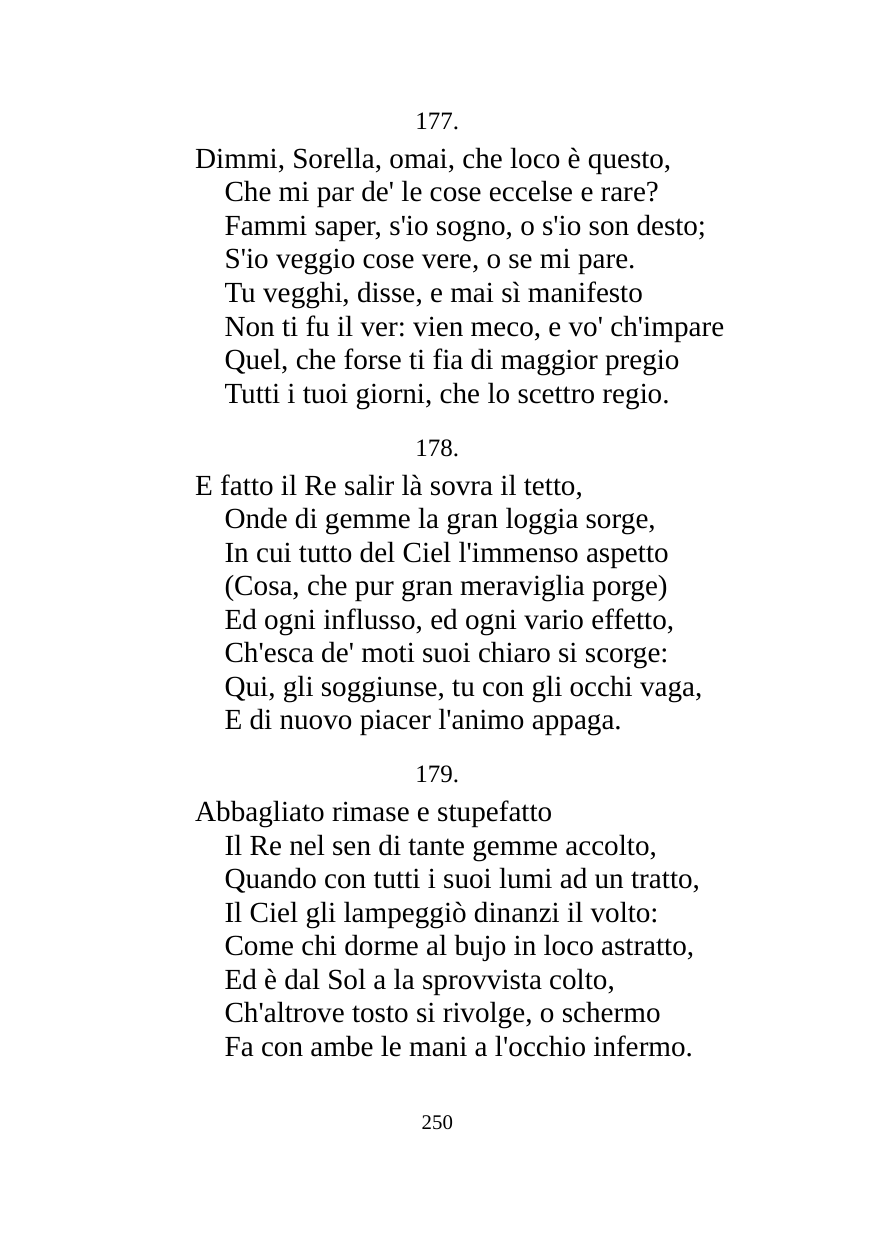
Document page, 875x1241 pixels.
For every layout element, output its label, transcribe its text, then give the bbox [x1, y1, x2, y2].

text 179. [106, 759, 768, 788]
text Ch'esca de' moti suoi chiaro si scorge: [224, 635, 768, 669]
text 177. [106, 106, 768, 135]
text Non ti fu il ver: vien meco, e vo' ch'impare [224, 309, 768, 342]
text Tu vegghi, disse, e mai sì manifesto [224, 275, 768, 309]
text Onde di gemme la gran loggia sorge, [224, 501, 768, 535]
text Il Re nel sen di tante gemme accolto, [224, 828, 768, 861]
text Ed ogni influsso, ed ogni vario effetto, [224, 602, 768, 635]
text E di nuovo piacer l'animo appaga. [224, 702, 768, 736]
text Tutti i tuoi giorni, che lo scettro regio. [224, 376, 768, 409]
text Fammi saper, s'io sogno, o s'io son desto; [224, 208, 768, 242]
text Quando con tutti i suoi lumi ad un tratto, [224, 861, 768, 895]
text In cui tutto del Ciel l'immenso aspetto [224, 535, 768, 568]
text Ed è dal Sol a la sprovvista colto, [224, 962, 768, 996]
text Dimmi, Sorella, omai, che loco è questo, [195, 141, 768, 174]
text Abbagliato rimase e stupefatto [195, 794, 768, 828]
text Il Ciel gli lampeggiò dinanzi il volto: [224, 895, 768, 928]
text Che mi par de' le cose eccelse e rare? [224, 174, 768, 208]
text E fatto il Re salir là sovra il tetto, [195, 468, 768, 501]
text S'io veggio cose vere, o se mi pare. [224, 242, 768, 275]
text 178. [106, 433, 768, 462]
text Qui, gli soggiunse, tu con gli occhi vaga, [224, 669, 768, 702]
text Come chi dorme al bujo in loco astratto, [224, 928, 768, 962]
text Quel, che forse ti fia di maggior pregio [224, 342, 768, 376]
text (Cosa, che pur gran meraviglia porge) [224, 568, 768, 602]
text Fa con ambe le mani a l'occhio infermo. [224, 1029, 768, 1063]
text Ch'altrove tosto si rivolge, o schermo [224, 996, 768, 1029]
